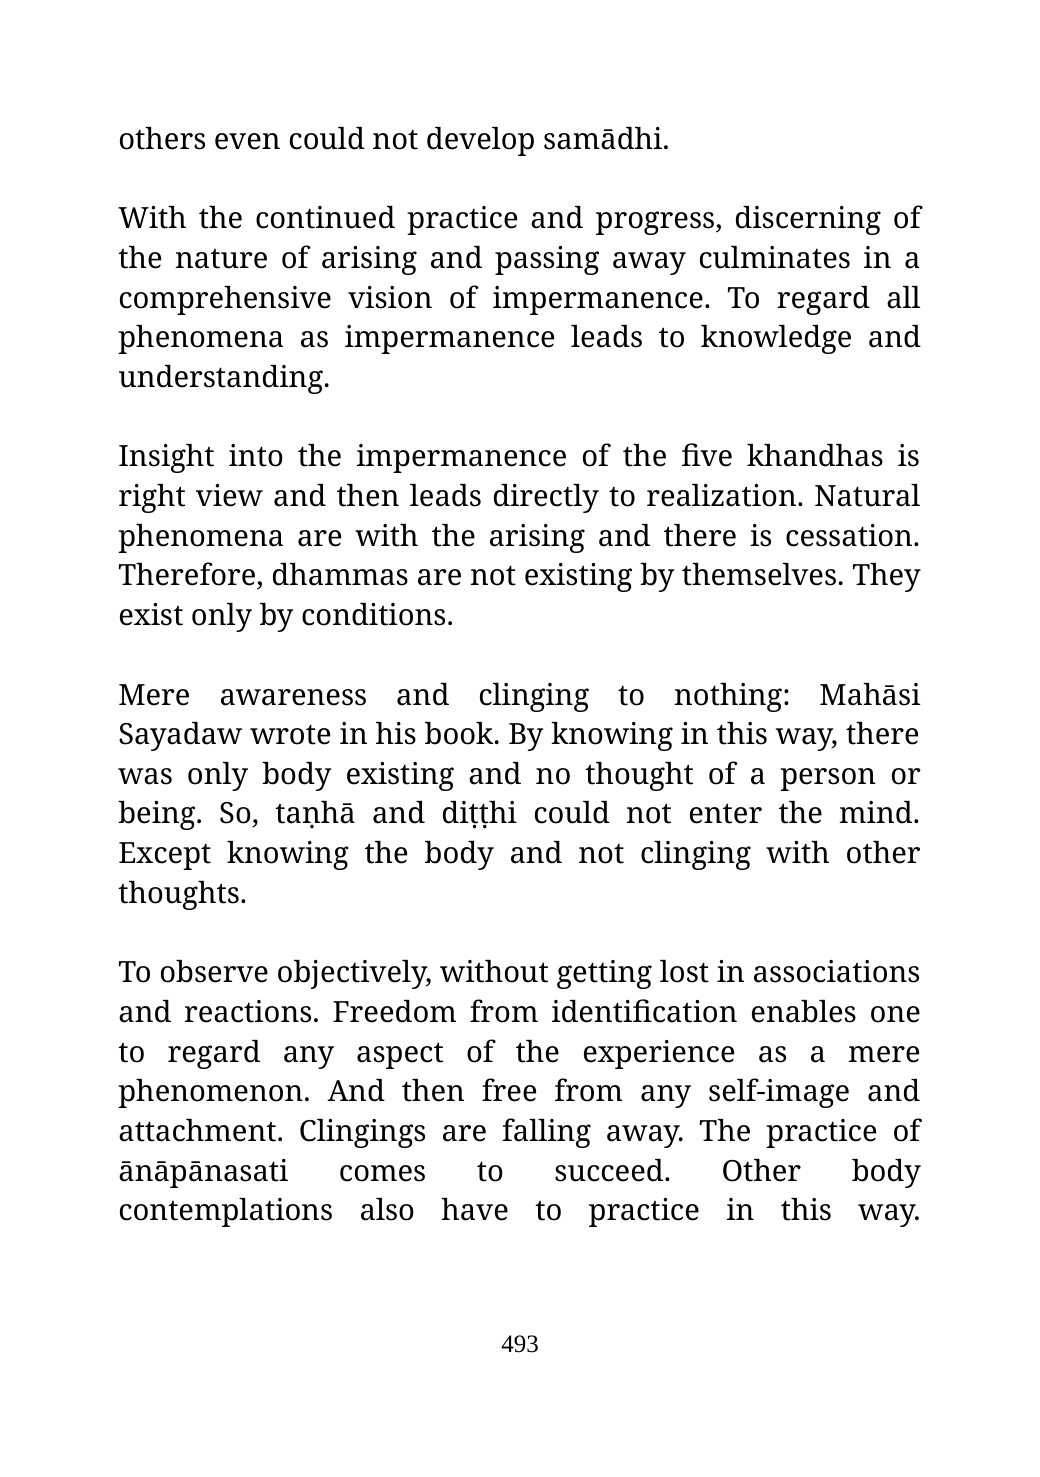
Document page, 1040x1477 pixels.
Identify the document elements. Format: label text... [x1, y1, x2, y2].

text others even could not develop samādhi. With the continued practice and progress, discerning of the nature of arising and passing away culminates in a comprehensive vision of impermanence. To regard all phenomena as impermanence leads to knowledge and understanding. Insight into the impermanence of the five khandhas is right view and then leads directly to realization. Natural phenomena are with the arising and there is cessation. Therefore, dhammas are not existing by themselves. They exist only by conditions. Mere awareness and clinging to nothing: Mahāsi Sayadaw wrote in his book. By knowing in this way, there was only body existing and no thought of a person or being. So, taṇhā and diṭṭhi could not enter the mind. Except knowing the body and not clinging with other thoughts. To observe objectively, without getting lost in associations and reactions. Freedom from identification enables one to regard any aspect of the experience as a mere phenomenon. And then free from any self-image and attachment. Clingings are falling away. The practice of ānāpānasati comes to succeed. Other body contemplations also have to practice in this way. [118, 118, 922, 1229]
